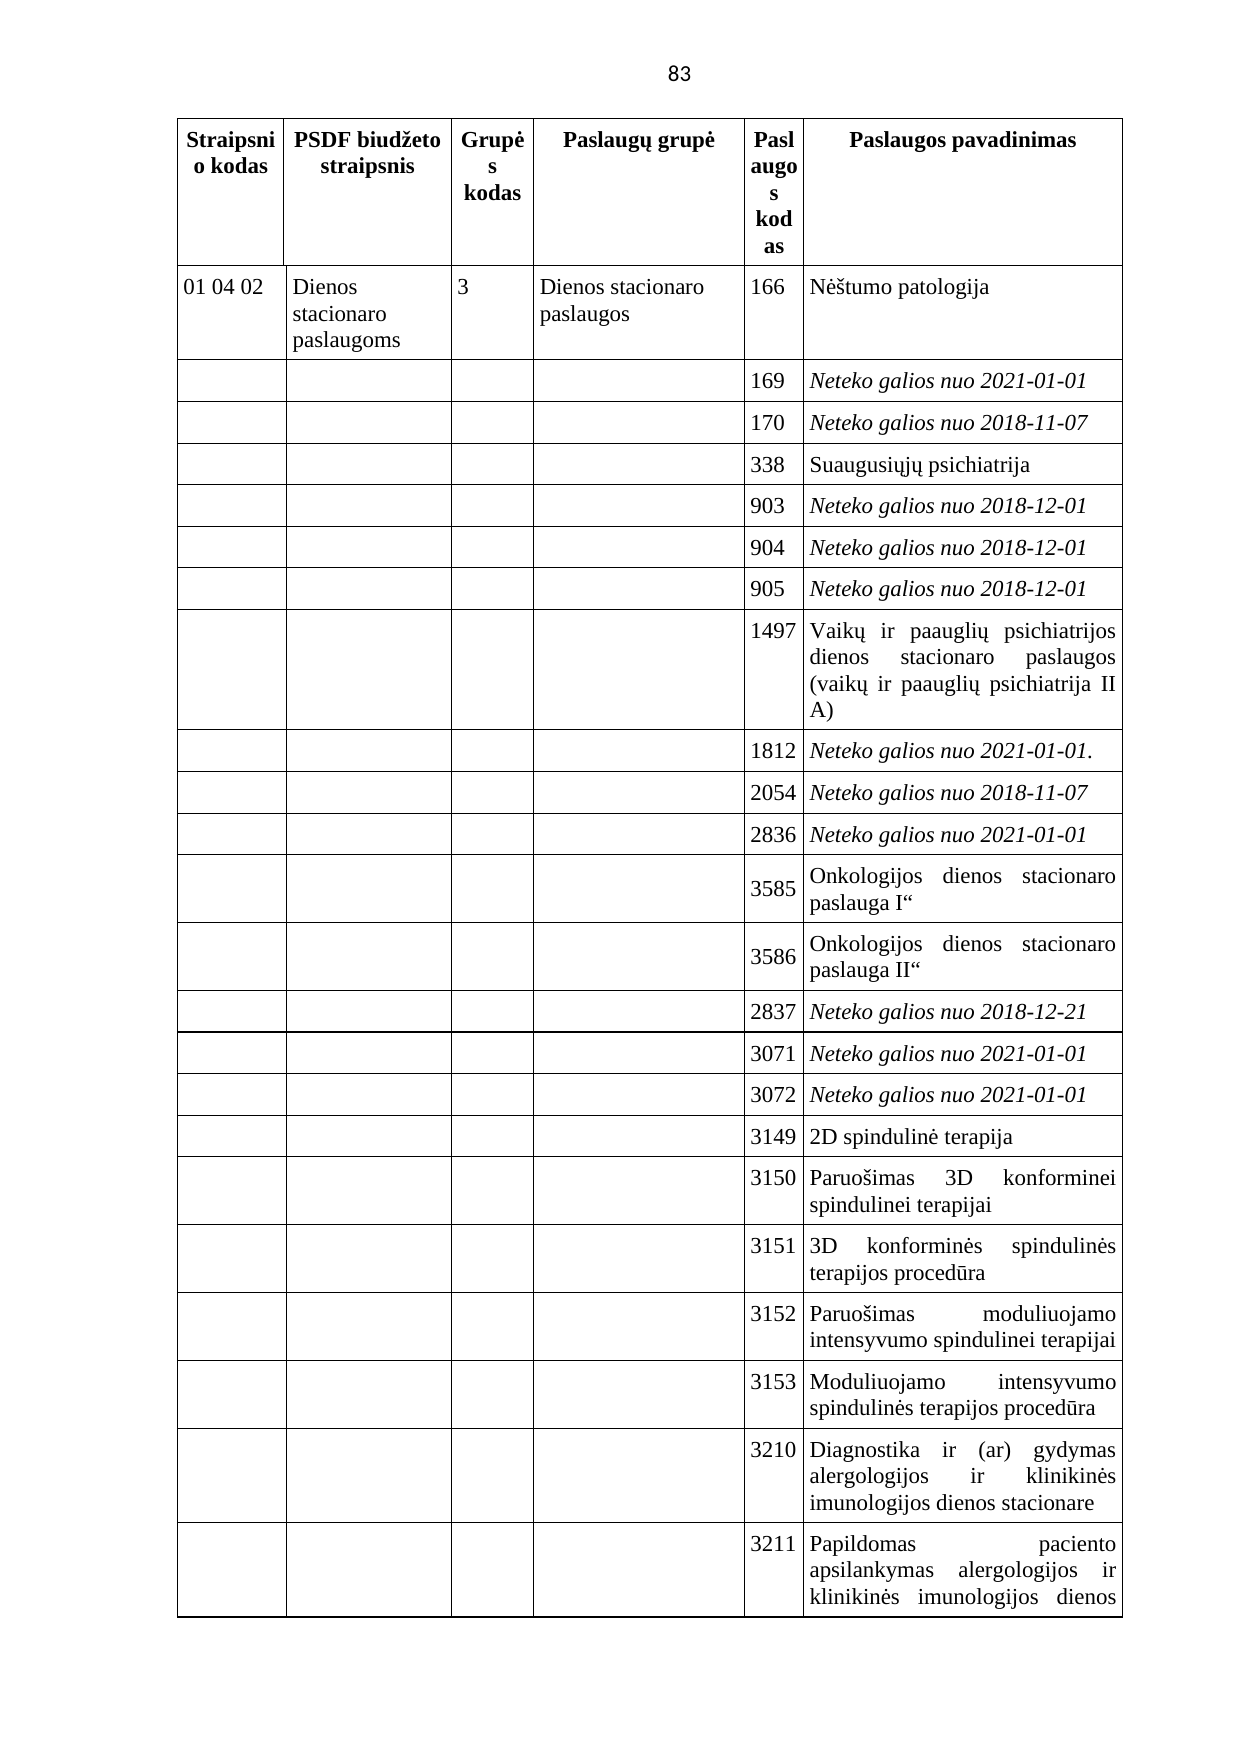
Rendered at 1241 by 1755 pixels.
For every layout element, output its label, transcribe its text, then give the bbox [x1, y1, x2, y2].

table_cell Paruošimas moduliuojamo intensyvumo spindulinei terapijai [804, 1293, 1122, 1360]
table_cell 1497 [745, 610, 803, 729]
table_cell Moduliuojamo intensyvumo spindulinės terapijos procedūra [804, 1361, 1122, 1428]
table_cell [452, 527, 533, 567]
table_cell 903 [745, 485, 803, 526]
table_cell [178, 1523, 286, 1616]
table_cell [178, 527, 286, 567]
table_cell [534, 772, 744, 812]
table_cell [534, 568, 744, 609]
table_cell [534, 485, 744, 526]
table_cell 2D spindulinė terapija [804, 1116, 1122, 1156]
table_cell Diagnostika ir (ar) gydymas alergologijos ir klinikinės imunologijos dienos stacionare [804, 1429, 1122, 1522]
table_cell [534, 444, 744, 484]
table_cell [178, 1116, 286, 1156]
table_cell [287, 991, 451, 1031]
table_cell [534, 991, 744, 1031]
table_cell [287, 444, 451, 484]
table_cell 905 [745, 568, 803, 609]
table_cell Neteko galios nuo 2018-12-21 [804, 991, 1122, 1031]
table_cell 3153 [745, 1361, 803, 1428]
table_cell Neteko galios nuo 2021-01-01 [804, 1074, 1122, 1114]
table_cell 169 [745, 360, 803, 401]
table_cell [534, 855, 744, 922]
table_cell [452, 444, 533, 484]
table_cell [287, 772, 451, 812]
table_cell [534, 527, 744, 567]
table_header PSDF biudžeto straipsnis [284, 119, 451, 265]
table_cell [534, 1074, 744, 1114]
table_cell [287, 1429, 451, 1522]
table_cell [534, 730, 744, 771]
table_cell 3150 [745, 1157, 803, 1224]
table_cell [452, 1429, 533, 1522]
table_cell [178, 610, 286, 729]
table_cell 1812 [745, 730, 803, 771]
table_cell [534, 1429, 744, 1522]
table_cell [287, 1225, 451, 1292]
table_cell 3071 [745, 1033, 803, 1073]
table_header Straipsnio kodas [178, 119, 283, 265]
table_cell [534, 360, 744, 401]
table_cell 3152 [745, 1293, 803, 1360]
table_cell Neteko galios nuo 2018-12-01 [804, 527, 1122, 567]
table_cell [534, 402, 744, 442]
table_cell Neteko galios nuo 2021-01-01 [804, 814, 1122, 854]
table_cell [452, 730, 533, 771]
table_cell Neteko galios nuo 2021-01-01. [804, 730, 1122, 771]
table_cell [287, 730, 451, 771]
table_cell [452, 1225, 533, 1292]
table_cell [452, 1361, 533, 1428]
table_cell Neteko galios nuo 2021-01-01 [804, 1033, 1122, 1073]
table_cell 904 [745, 527, 803, 567]
table_cell [452, 568, 533, 609]
table_cell [452, 610, 533, 729]
table_cell 3211 [745, 1523, 803, 1616]
table_cell 2837 [745, 991, 803, 1031]
table_cell [452, 1033, 533, 1073]
table_cell [178, 814, 286, 854]
table_cell [287, 610, 451, 729]
table_cell 3149 [745, 1116, 803, 1156]
table_cell 3210 [745, 1429, 803, 1522]
table_cell [534, 1293, 744, 1360]
table_cell [287, 1116, 451, 1156]
table_cell [452, 485, 533, 526]
table_cell Dienos stacionaro paslaugos [534, 266, 744, 359]
table_cell [452, 855, 533, 922]
table_cell [178, 855, 286, 922]
table_cell [178, 444, 286, 484]
table_cell [178, 402, 286, 442]
table_cell Neteko galios nuo 2021-01-01 [804, 360, 1122, 401]
table_cell [287, 527, 451, 567]
table_cell [452, 923, 533, 990]
table_cell [287, 1361, 451, 1428]
table_header Paslaugos kodas [745, 119, 803, 265]
table_cell 3586 [745, 923, 803, 990]
table_cell 3151 [745, 1225, 803, 1292]
table_header Paslaugos pavadinimas [804, 119, 1122, 265]
table_cell [452, 814, 533, 854]
table_cell [534, 1033, 744, 1073]
table_cell 01 04 02 [178, 266, 286, 359]
table_cell [178, 1074, 286, 1114]
table_cell [287, 855, 451, 922]
table_cell [178, 1225, 286, 1292]
table_cell [534, 1225, 744, 1292]
table_cell 166 [745, 266, 803, 359]
table_cell 170 [745, 402, 803, 442]
table_cell Neteko galios nuo 2018-11-07 [804, 772, 1122, 812]
table_cell [452, 360, 533, 401]
table_cell Suaugusiųjų psichiatrija [804, 444, 1122, 484]
table_cell [534, 1157, 744, 1224]
table_cell Vaikų ir paauglių psichiatrijos dienos stacionaro paslaugos (vaikų ir paauglių psichiatrija II A) [804, 610, 1122, 729]
table_cell [178, 485, 286, 526]
table_cell [534, 1116, 744, 1156]
table_cell [534, 610, 744, 729]
table_cell [452, 402, 533, 442]
table_cell Dienos stacionaro paslaugoms [287, 266, 451, 359]
table_cell [178, 1033, 286, 1073]
table_cell Onkologijos dienos stacionaro paslauga II“ [804, 923, 1122, 990]
table_cell [178, 1429, 286, 1522]
table_cell [178, 568, 286, 609]
table_cell [287, 1523, 451, 1616]
table_cell Papildomas paciento apsilankymas alergologijos ir klinikinės imunologijos dienos [804, 1523, 1122, 1616]
table_cell [452, 772, 533, 812]
table_cell [452, 1293, 533, 1360]
table_cell [178, 1361, 286, 1428]
table_header Grupės kodas [452, 119, 533, 265]
table_cell [452, 1116, 533, 1156]
table_cell 3072 [745, 1074, 803, 1114]
table_cell [178, 1157, 286, 1224]
table_cell [178, 772, 286, 812]
table_cell [287, 568, 451, 609]
table_cell Onkologijos dienos stacionaro paslauga I“ [804, 855, 1122, 922]
table_cell [287, 402, 451, 442]
table_cell 3 [452, 266, 533, 359]
table_cell [287, 485, 451, 526]
table_cell Neteko galios nuo 2018-12-01 [804, 568, 1122, 609]
table_cell 338 [745, 444, 803, 484]
table_cell [287, 814, 451, 854]
table_cell 2836 [745, 814, 803, 854]
table_cell [534, 1361, 744, 1428]
table_header Paslaugų grupė [534, 119, 744, 265]
table_cell [534, 1523, 744, 1616]
table_cell [452, 1074, 533, 1114]
table_cell [287, 1074, 451, 1114]
table_cell [178, 730, 286, 771]
table_cell [287, 1157, 451, 1224]
table_cell [178, 360, 286, 401]
table_cell Neteko galios nuo 2018-12-01 [804, 485, 1122, 526]
table_cell Nėštumo patologija [804, 266, 1122, 359]
table_cell [534, 814, 744, 854]
table_cell [287, 1293, 451, 1360]
table_cell [287, 923, 451, 990]
table_cell [178, 1293, 286, 1360]
table_cell [452, 1523, 533, 1616]
table_cell 3D konforminės spindulinės terapijos procedūra [804, 1225, 1122, 1292]
table_cell [178, 991, 286, 1031]
table_cell [534, 923, 744, 990]
table_cell [178, 923, 286, 990]
table_cell 3585 [745, 855, 803, 922]
table_cell 2054 [745, 772, 803, 812]
table_cell [452, 991, 533, 1031]
table_cell [287, 360, 451, 401]
table_cell Paruošimas 3D konforminei spindulinei terapijai [804, 1157, 1122, 1224]
table_cell [452, 1157, 533, 1224]
table_cell [287, 1033, 451, 1073]
table_cell Neteko galios nuo 2018-11-07 [804, 402, 1122, 442]
